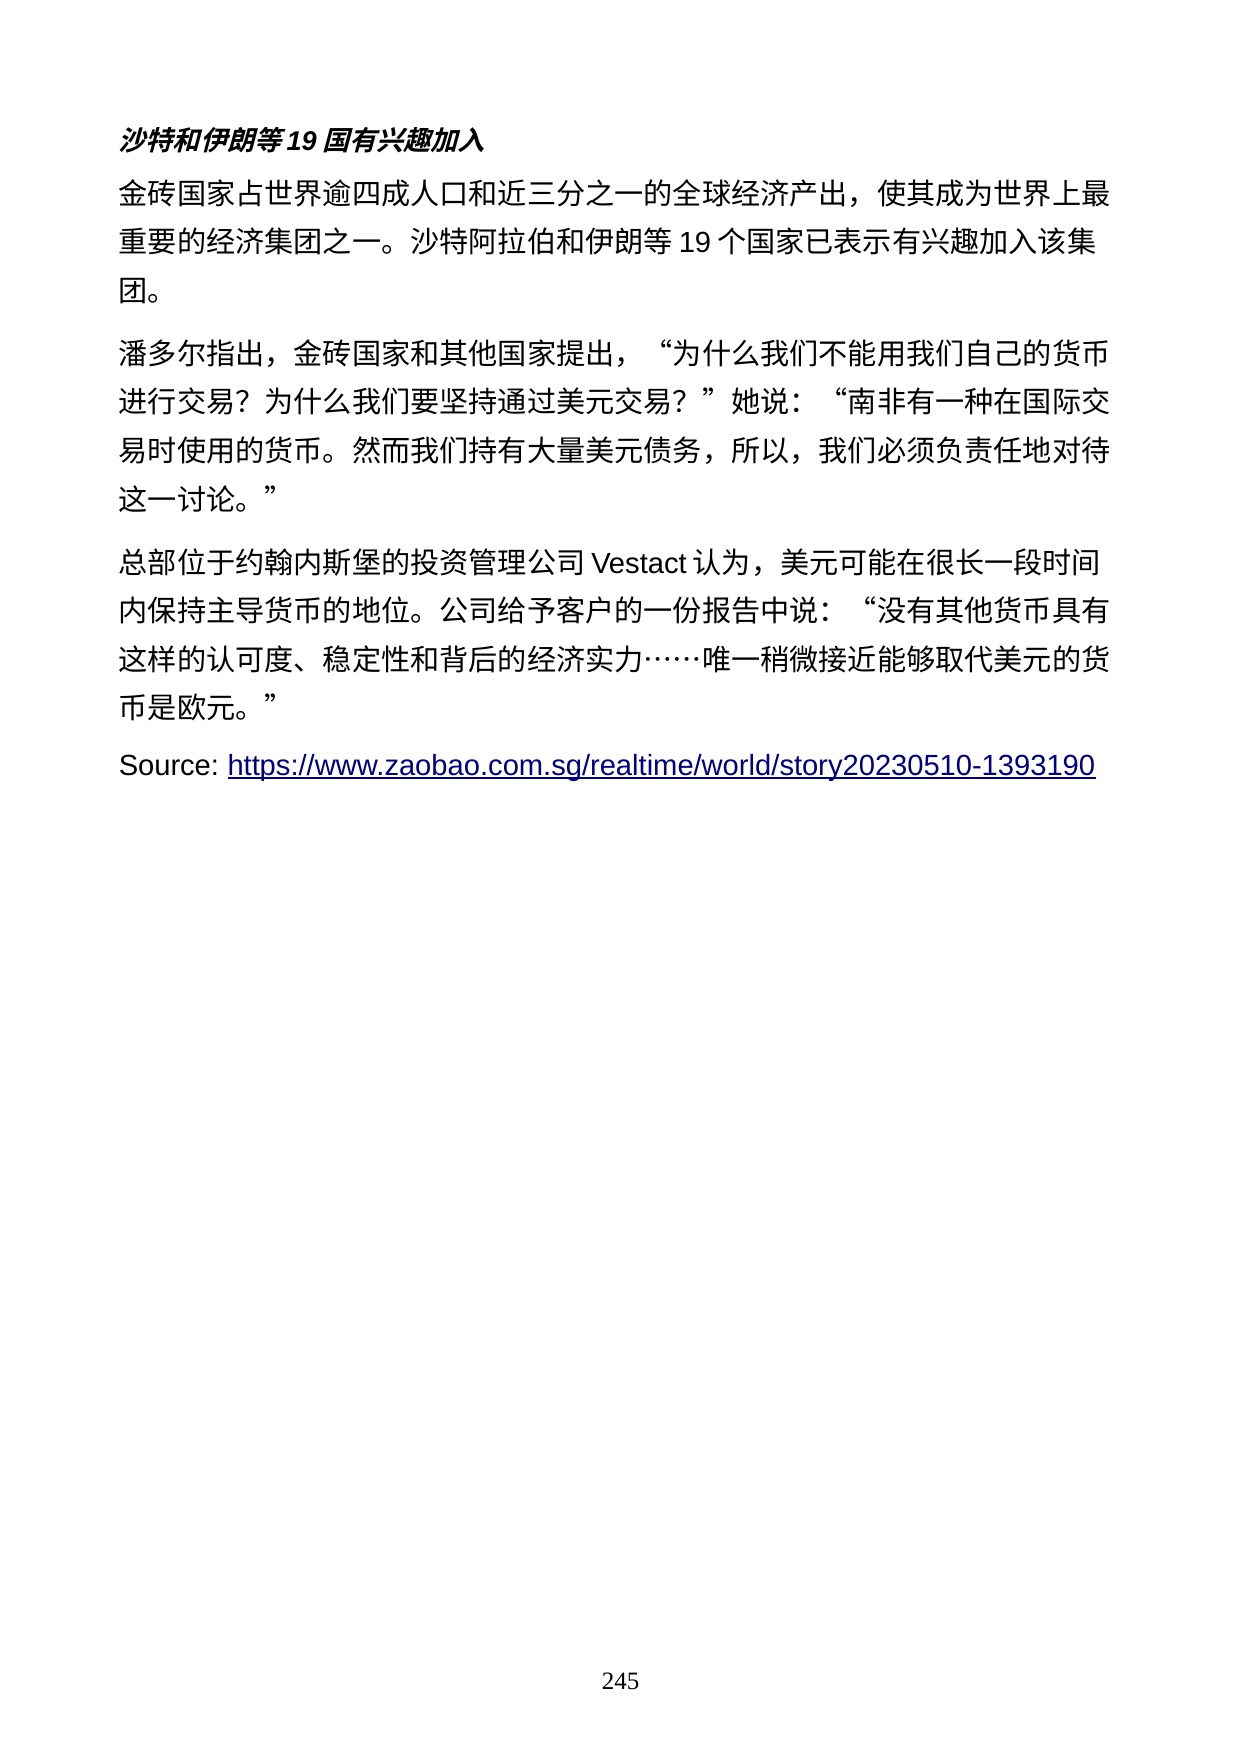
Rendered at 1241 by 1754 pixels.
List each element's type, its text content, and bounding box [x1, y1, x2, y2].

text 总部位于约翰内斯堡的投资管理公司Vestact认为，美元可能在很长一段时间内保持主导货币的地位。公司给予客户的一份报告中说：“没有其他货币具有这样的认可度、稳定性和背后的经济实力……唯一稍微接近能够取代美元的货币是欧元。” [118, 539, 1122, 727]
text 金砖国家占世界逾四成人口和近三分之一的全球经济产出，使其成为世界上最重要的经济集团之一。沙特阿拉伯和伊朗等19个国家已表示有兴趣加入该集团。 [118, 170, 1122, 310]
text 潘多尔指出，金砖国家和其他国家提出，“为什么我们不能用我们自己的货币进行交易？为什么我们要坚持通过美元交易？”她说：“南非有一种在国际交易时使用的货币。然而我们持有大量美元债务，所以，我们必须负责任地对待这一讨论。” [118, 331, 1122, 518]
text Source: https://www.zaobao.com.sg/realtime/world/story20230510-1393190 [118, 748, 1122, 782]
subtitle 沙特和伊朗等19国有兴趣加入 [118, 118, 1122, 158]
